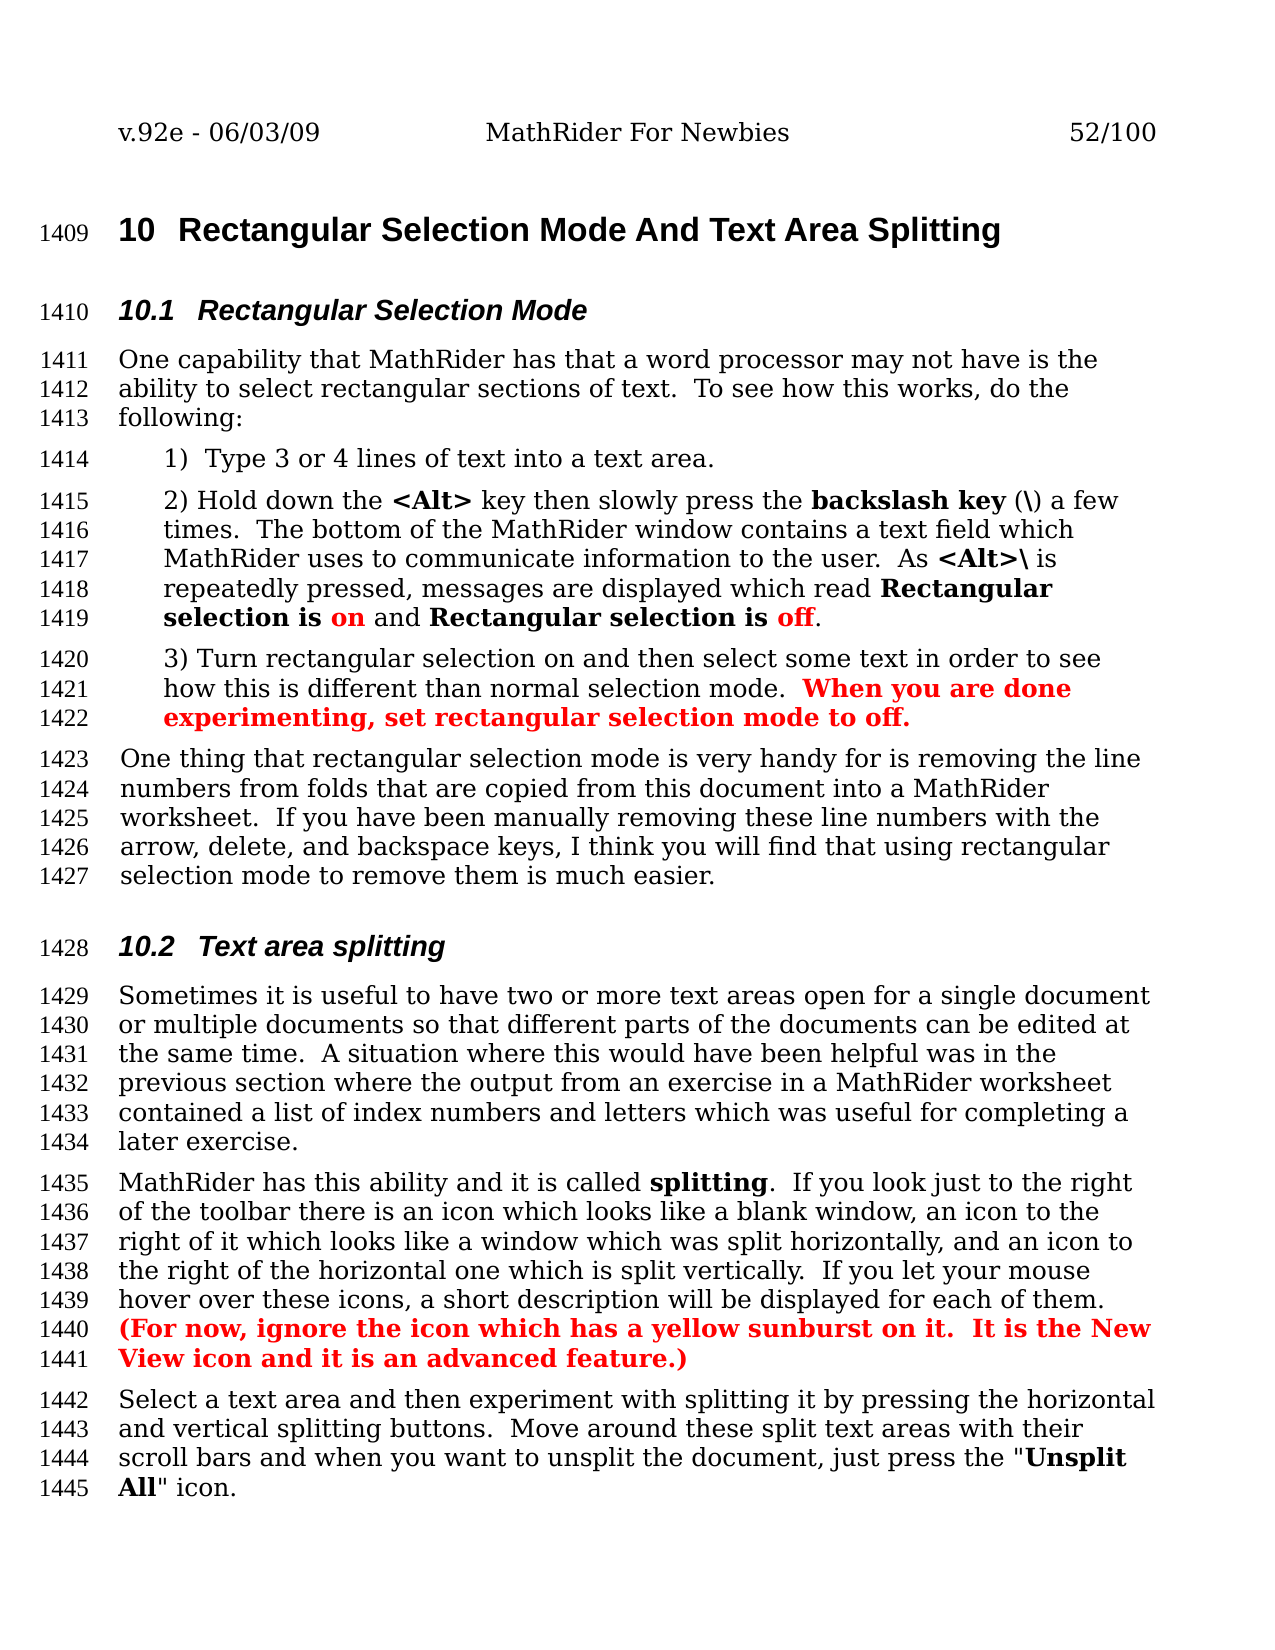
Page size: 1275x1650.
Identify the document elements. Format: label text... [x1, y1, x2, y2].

text Select a text area and then experiment with splitting it by pressing the horizontal and vertical splitting buttons. Move around these split text areas with their scroll bars and when you want to unsplit the document, just press the "Unsplit All" icon. [118, 1385, 1157, 1502]
subtitle Rectangular Selection Mode [118, 293, 1157, 327]
subtitle Rectangular Selection Mode And Text Area Splitting [118, 210, 1157, 248]
text 1) Type 3 or 4 lines of text into a text area. [163, 444, 1157, 474]
text One thing that rectangular selection mode is very handy for is removing the line numbers from folds that are copied from this document into a MathRider worksheet. If you have been manually removing these line numbers with the arrow, delete, and backspace keys, I think you will find that using rectangular selection mode to remove them is much easier. [120, 744, 1157, 890]
text Sometimes it is useful to have two or more text areas open for a single document or multiple documents so that different parts of the documents can be edited at the same time. A situation where this would have been helpful was in the previous section where the output from an exercise in a MathRider worksheet contained a list of index numbers and letters which was useful for completing a later exercise. [118, 981, 1157, 1156]
text MathRider has this ability and it is called splitting. If you look just to the right of the toolbar there is an icon which looks like a blank window, an icon to the right of it which looks like a window which was split horizontally, and an icon to the right of the horizontal one which is split vertically. If you let your mouse hover over these icons, a short description will be displayed for each of them. (For now, ignore the icon which has a yellow sunburst on it. It is the New View icon and it is an advanced feature.) [118, 1168, 1157, 1373]
text One capability that MathRider has that a word processor may not have is the ability to select rectangular sections of text. To see how this works, do the following: [118, 345, 1157, 432]
text 3) Turn rectangular selection on and then select some text in order to see how this is different than normal selection mode. When you are done experimenting, set rectangular selection mode to off. [163, 644, 1157, 732]
text 2) Hold down the <Alt> key then slowly press the backslash key (\) a few times. The bottom of the MathRider window contains a text field which MathRider uses to communicate information to the user. As <Alt>\ is repeatedly pressed, messages are displayed which read Rectangular selection is on and Rectangular selection is off. [163, 486, 1157, 632]
subtitle Text area splitting [118, 929, 1157, 963]
